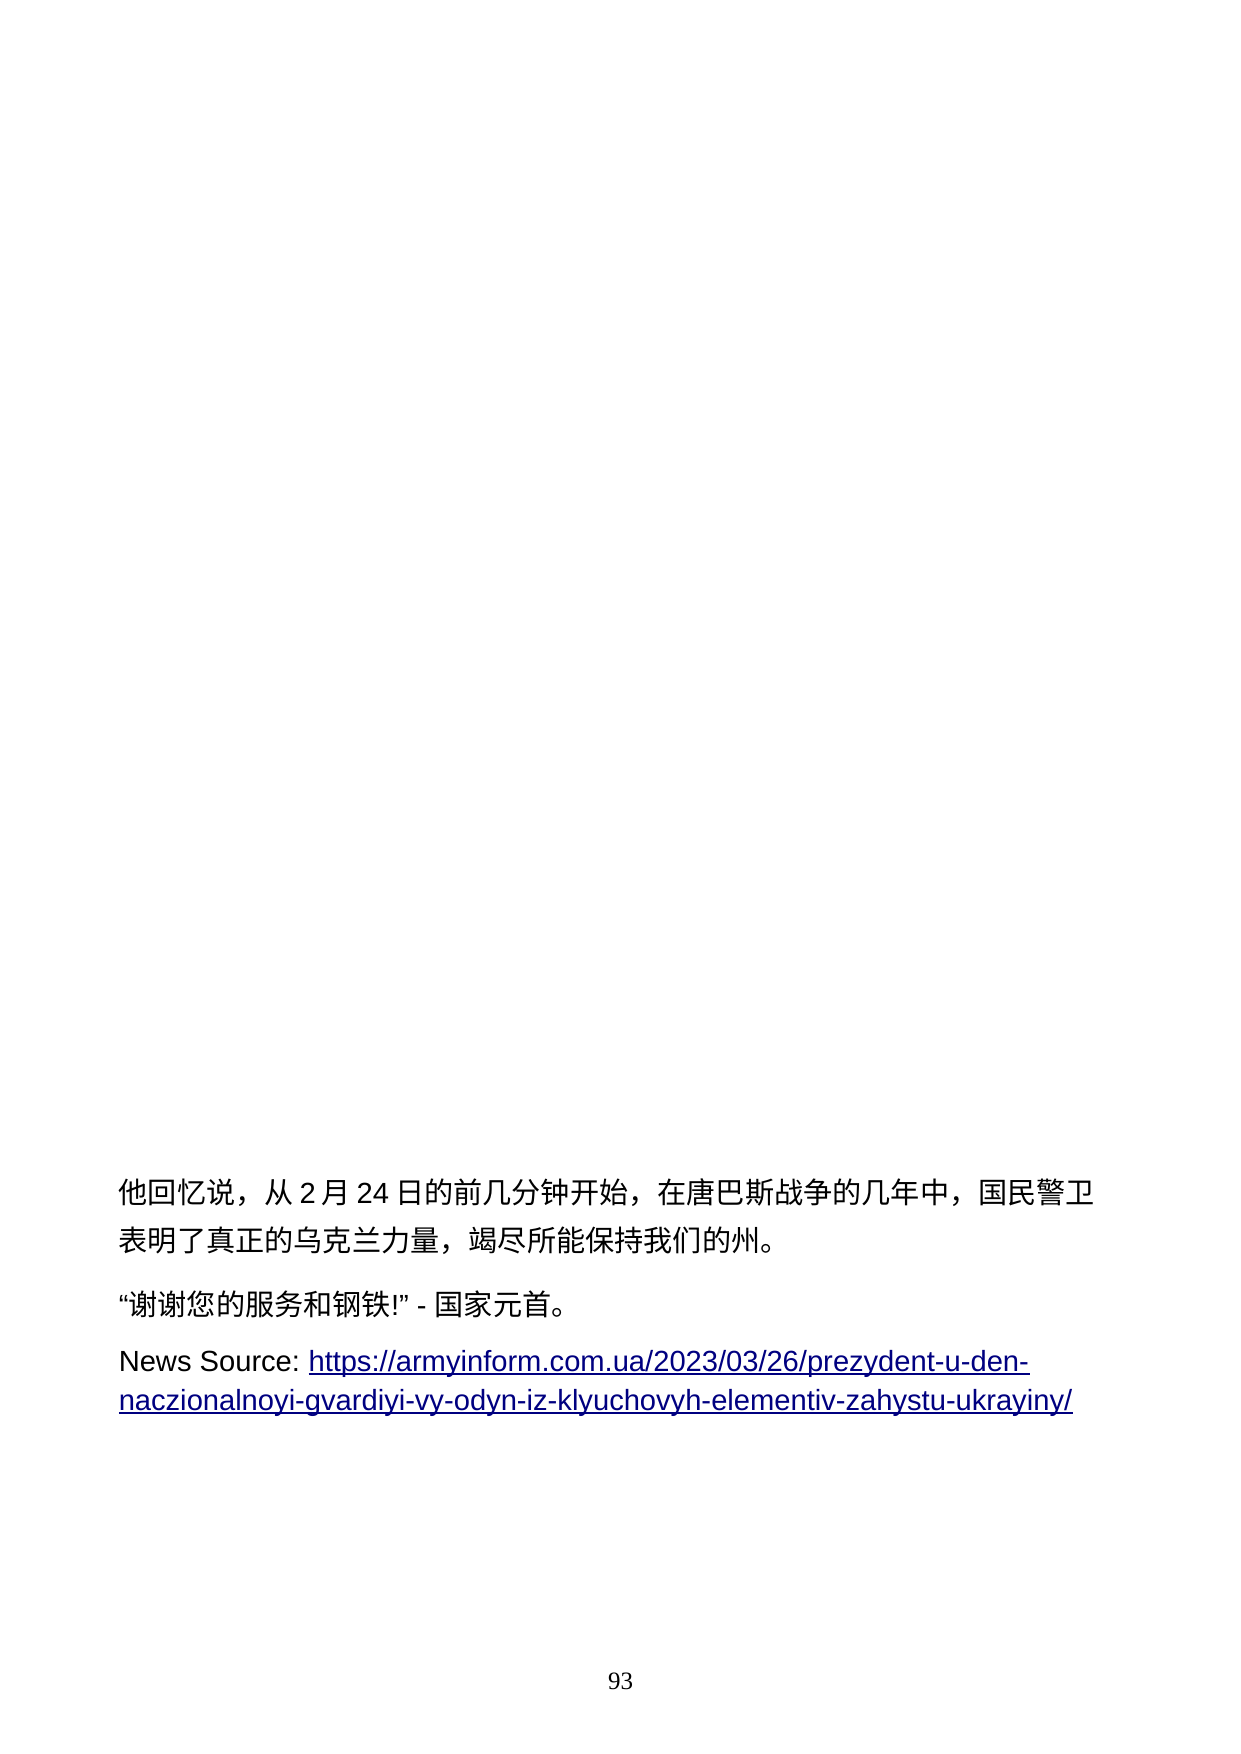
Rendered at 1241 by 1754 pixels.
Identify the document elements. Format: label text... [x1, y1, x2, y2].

text 他回忆说，从2月24日的前几分钟开始，在唐巴斯战争的几年中，国民警卫表明了真正的乌克兰力量，竭尽所能保持我们的州。 [118, 118, 1122, 1260]
text “谢谢您的服务和钢铁!” - 国家元首。 [118, 1281, 1122, 1323]
text News Source: https://armyinform.com.ua/2023/03/26/prezydent-u-den-naczionalnoyi-gvardiyi-vy-odyn-iz-klyuchovyh-elementiv-zahystu-ukrayiny/ [118, 1344, 1122, 1416]
